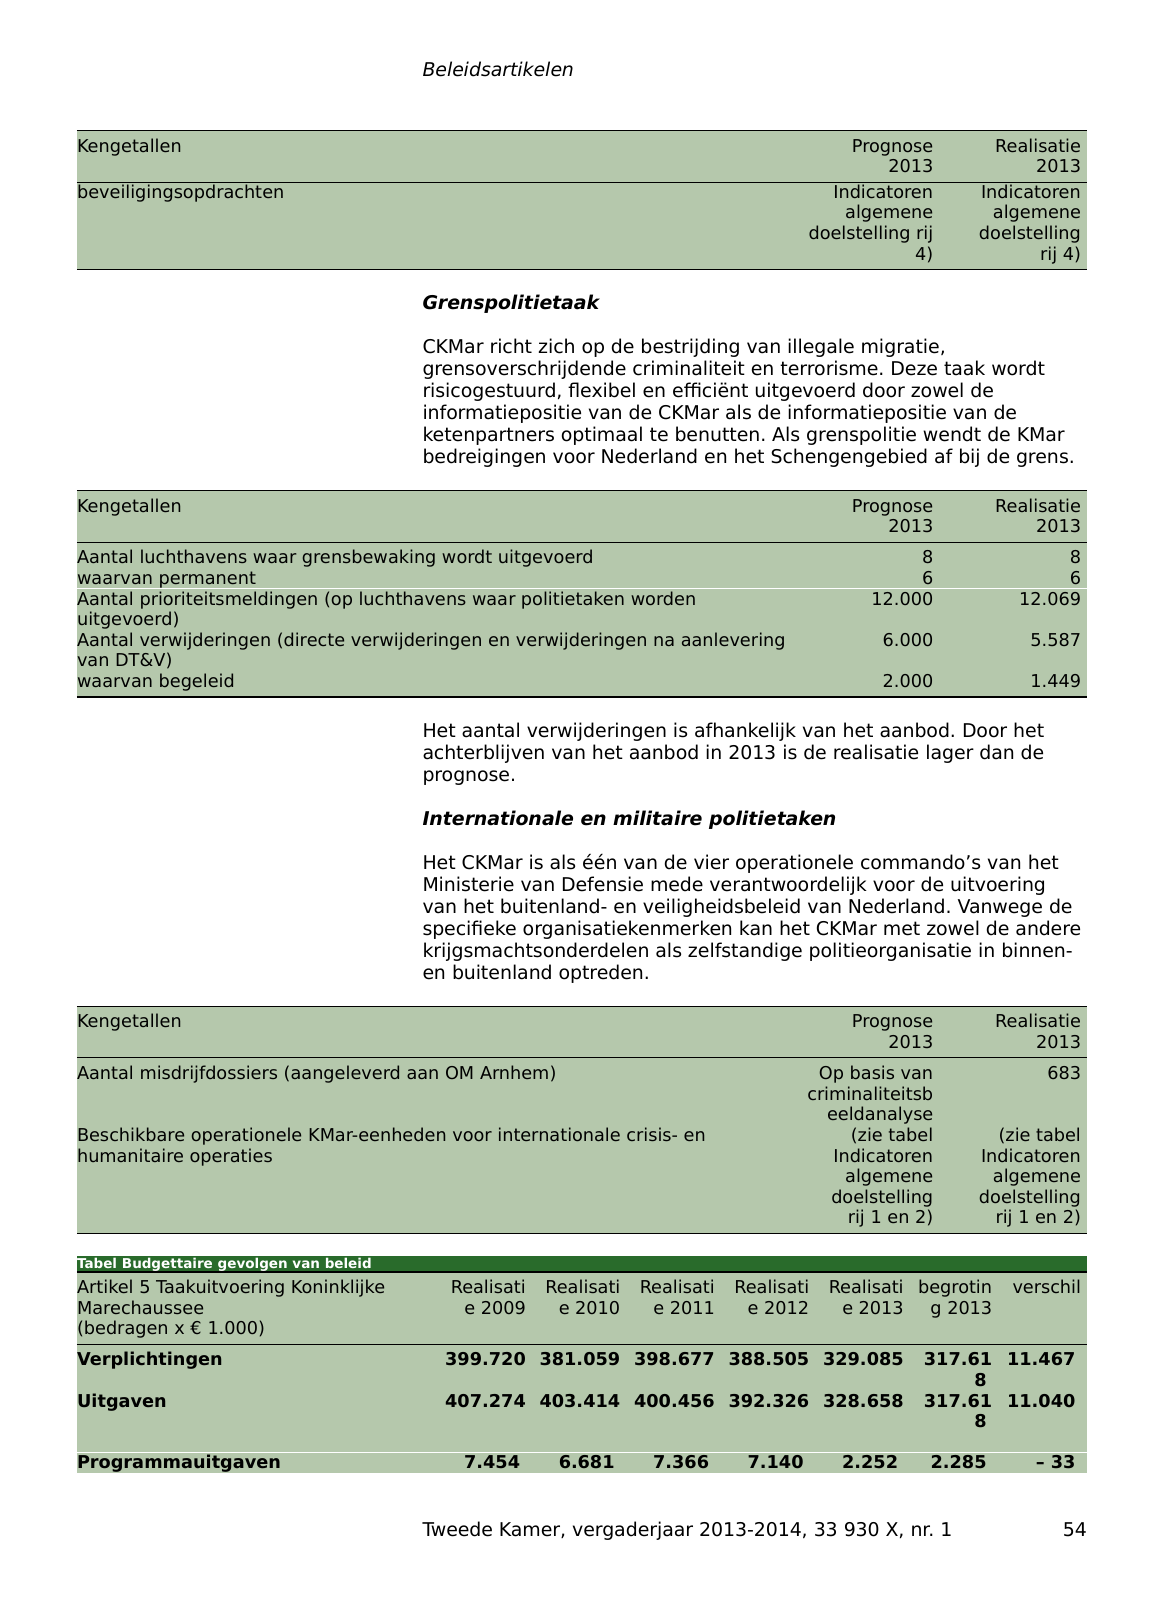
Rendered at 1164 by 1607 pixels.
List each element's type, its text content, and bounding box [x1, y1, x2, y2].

table_cell 388.505 [720, 1345, 815, 1391]
table_cell 2.285 [909, 1453, 998, 1473]
table_cell 381.059 [531, 1345, 626, 1391]
table_header Prognose 2013 [791, 1007, 939, 1057]
table_cell 329.085 [815, 1345, 909, 1391]
table_cell 2.252 [815, 1453, 909, 1473]
table_header Realisatie 2013 [939, 491, 1087, 542]
table_cell 1.449 [939, 671, 1087, 696]
table_cell [437, 1432, 531, 1452]
table_header Realisatie 2013 [939, 131, 1087, 182]
subtitle Internationale en militaire politietaken [422, 808, 1087, 830]
text Het aantal verwijderingen is afhankelijk van het aanbod. Door het achterblijven van het aanbod in 2013 is de realisatie lager dan de prognose. [422, 719, 1087, 786]
table_header Tabel Budgettaire gevolgen van beleid [77, 1256, 1087, 1271]
table_cell 683 [939, 1058, 1087, 1125]
table_cell Artikel 5 Taakuitvoering Koninklijke Marechaussee (bedragen x € 1.000) [77, 1273, 437, 1344]
table_cell [909, 1432, 998, 1452]
table_cell begroting 2013 [909, 1273, 998, 1344]
subtitle Grenspolitietaak [422, 292, 1087, 314]
table_cell 8 [939, 543, 1087, 568]
table_cell Realisatie 2013 [815, 1273, 909, 1344]
table_cell Realisatie 2012 [720, 1273, 815, 1344]
table_cell Aantal misdrijfdossiers (aangeleverd aan OM Arnhem) [77, 1058, 791, 1125]
table_cell Realisatie 2011 [626, 1273, 720, 1344]
table_cell (zie tabel Indicatoren algemene doelstelling rij 1 en 2) [791, 1125, 939, 1233]
table_cell 11.040 [998, 1391, 1087, 1432]
table_cell Realisatie 2009 [437, 1273, 531, 1344]
table_cell Aantal prioriteitsmeldingen (op luchthavens waar politietaken worden uitgevoerd) [77, 589, 791, 630]
table_cell 7.454 [437, 1453, 531, 1473]
table_cell – 33 [998, 1453, 1087, 1473]
table_cell Realisatie 2010 [531, 1273, 626, 1344]
text Het CKMar is als één van de vier operationele commando’s van het Ministerie van Defensie mede verantwoordelijk voor de uitvoering van het buitenland- en veiligheidsbeleid van Nederland. Vanwege de specifieke organisatiekenmerken kan het CKMar met zowel de andere krijgsmachtsonderdelen als zelfstandige politieorganisatie in binnen- en buitenland optreden. [422, 852, 1087, 984]
table_cell [531, 1432, 626, 1452]
table_header Realisatie 2013 [939, 1007, 1087, 1057]
table_cell Aantal verwijderingen (directe verwijderingen en verwijderingen na aanlevering van DT&V) [77, 630, 791, 671]
table_cell Indicatoren algemene doelstelling rij 4) [939, 183, 1087, 269]
table_cell verschil [998, 1273, 1087, 1344]
table_cell Indicatoren algemene doelstelling rij 4) [791, 183, 939, 269]
table_cell [998, 1432, 1087, 1452]
table_cell Programmauitgaven [77, 1453, 437, 1473]
table_cell 400.456 [626, 1391, 720, 1432]
table_cell 407.274 [437, 1391, 531, 1432]
table_cell 6 [791, 568, 939, 588]
table_cell 6 [939, 568, 1087, 588]
table_cell Uitgaven [77, 1391, 437, 1432]
table_cell 5.587 [939, 630, 1087, 671]
table_cell 403.414 [531, 1391, 626, 1432]
table_cell [720, 1432, 815, 1452]
table_cell 12.000 [791, 589, 939, 630]
table_cell 12.069 [939, 589, 1087, 630]
table_cell Op basis van criminaliteitsbeeldanalyse [791, 1058, 939, 1125]
text CKMar richt zich op de bestrijding van illegale migratie, grensoverschrijdende criminaliteit en terrorisme. Deze taak wordt risicogestuurd, flexibel en efficiënt uitgevoerd door zowel de informatiepositie van de CKMar als de informatiepositie van de ketenpartners optimaal te benutten. Als grenspolitie wendt de KMar bedreigingen voor Nederland en het Schengengebied af bij de grens. [422, 336, 1087, 468]
table_header Kengetallen [77, 131, 791, 182]
table_header Prognose 2013 [791, 491, 939, 542]
table_header Kengetallen [77, 1007, 791, 1057]
table_cell 8 [791, 543, 939, 568]
table_cell Aantal luchthavens waar grensbewaking wordt uitgevoerd [77, 543, 791, 568]
table_cell waarvan begeleid [77, 671, 791, 696]
table_cell 317.618 [909, 1345, 998, 1391]
table_cell 7.366 [626, 1453, 720, 1473]
table_cell beveiligingsopdrachten [77, 183, 791, 269]
table_cell 6.000 [791, 630, 939, 671]
table_cell 317.618 [909, 1391, 998, 1432]
table_cell [815, 1432, 909, 1452]
table_cell [626, 1432, 720, 1452]
table_cell Beschikbare operationele KMar-eenheden voor internationale crisis- en humanitaire operaties [77, 1125, 791, 1233]
table_cell Verplichtingen [77, 1345, 437, 1391]
table_cell 7.140 [720, 1453, 815, 1473]
table_cell 398.677 [626, 1345, 720, 1391]
table_cell 2.000 [791, 671, 939, 696]
table_cell 392.326 [720, 1391, 815, 1432]
table_header Kengetallen [77, 491, 791, 542]
table_cell 328.658 [815, 1391, 909, 1432]
table_cell waarvan permanent [77, 568, 791, 588]
table_cell 6.681 [531, 1453, 626, 1473]
table_header Prognose 2013 [791, 131, 939, 182]
table_cell 399.720 [437, 1345, 531, 1391]
table_cell (zie tabel Indicatoren algemene doelstelling rij 1 en 2) [939, 1125, 1087, 1233]
table_cell [77, 1432, 437, 1452]
table_cell 11.467 [998, 1345, 1087, 1391]
